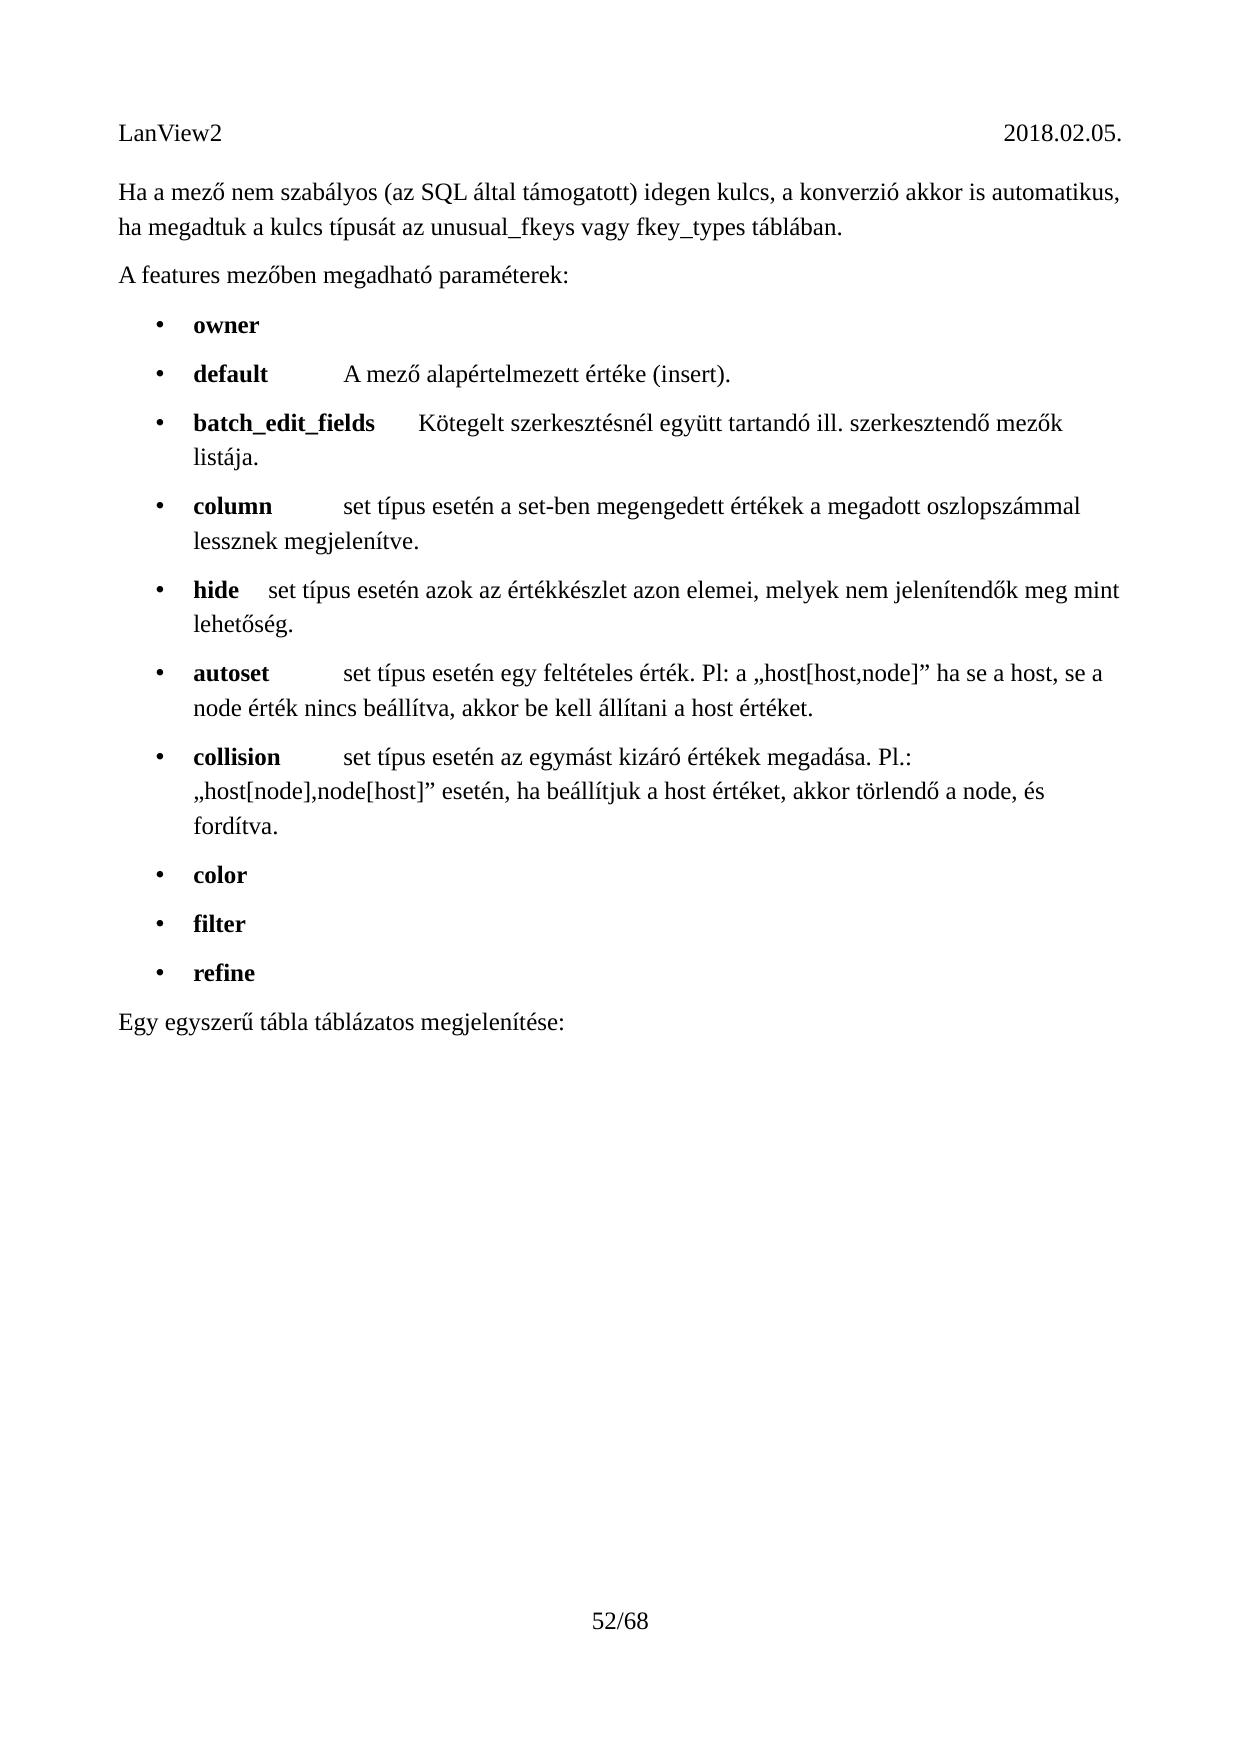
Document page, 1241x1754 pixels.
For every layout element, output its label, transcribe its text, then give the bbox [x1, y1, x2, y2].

text A features mezőben megadható paraméterek: [118, 261, 1122, 289]
list column set típus esetén a set-ben megengedett értékek a megadott oszlopszámmal lessznek megjelenítve. [156, 491, 1122, 554]
list filter [156, 909, 1122, 938]
list hide set típus esetén azok az értékkészlet azon elemei, melyek nem jelenítendők meg mint lehetőség. [156, 575, 1122, 638]
list autoset set típus esetén egy feltételes érték. Pl: a „host[host,node]” ha se a host, se a node érték nincs beállítva, akkor be kell állítani a host értéket. [156, 658, 1122, 722]
list collision set típus esetén az egymást kizáró értékek megadása. Pl.: „host[node],node[host]” esetén, ha beállítjuk a host értéket, akkor törlendő a node, és fordítva. [156, 742, 1122, 840]
list color [156, 860, 1122, 889]
list batch_edit_fields Kötegelt szerkesztésnél együtt tartandó ill. szerkesztendő mezők listája. [156, 408, 1122, 471]
list owner [156, 310, 1122, 338]
text Egy egyszerű tábla táblázatos megjelenítése: [118, 1007, 1122, 1036]
text Ha a mező nem szabályos (az SQL által támogatott) idegen kulcs, a konverzió akkor is automatikus, ha megadtuk a kulcs típusát az unusual_fkeys vagy fkey_types táblában. [118, 177, 1122, 240]
list refine [156, 958, 1122, 987]
list default A mező alapértelmezett értéke (insert). [156, 359, 1122, 387]
